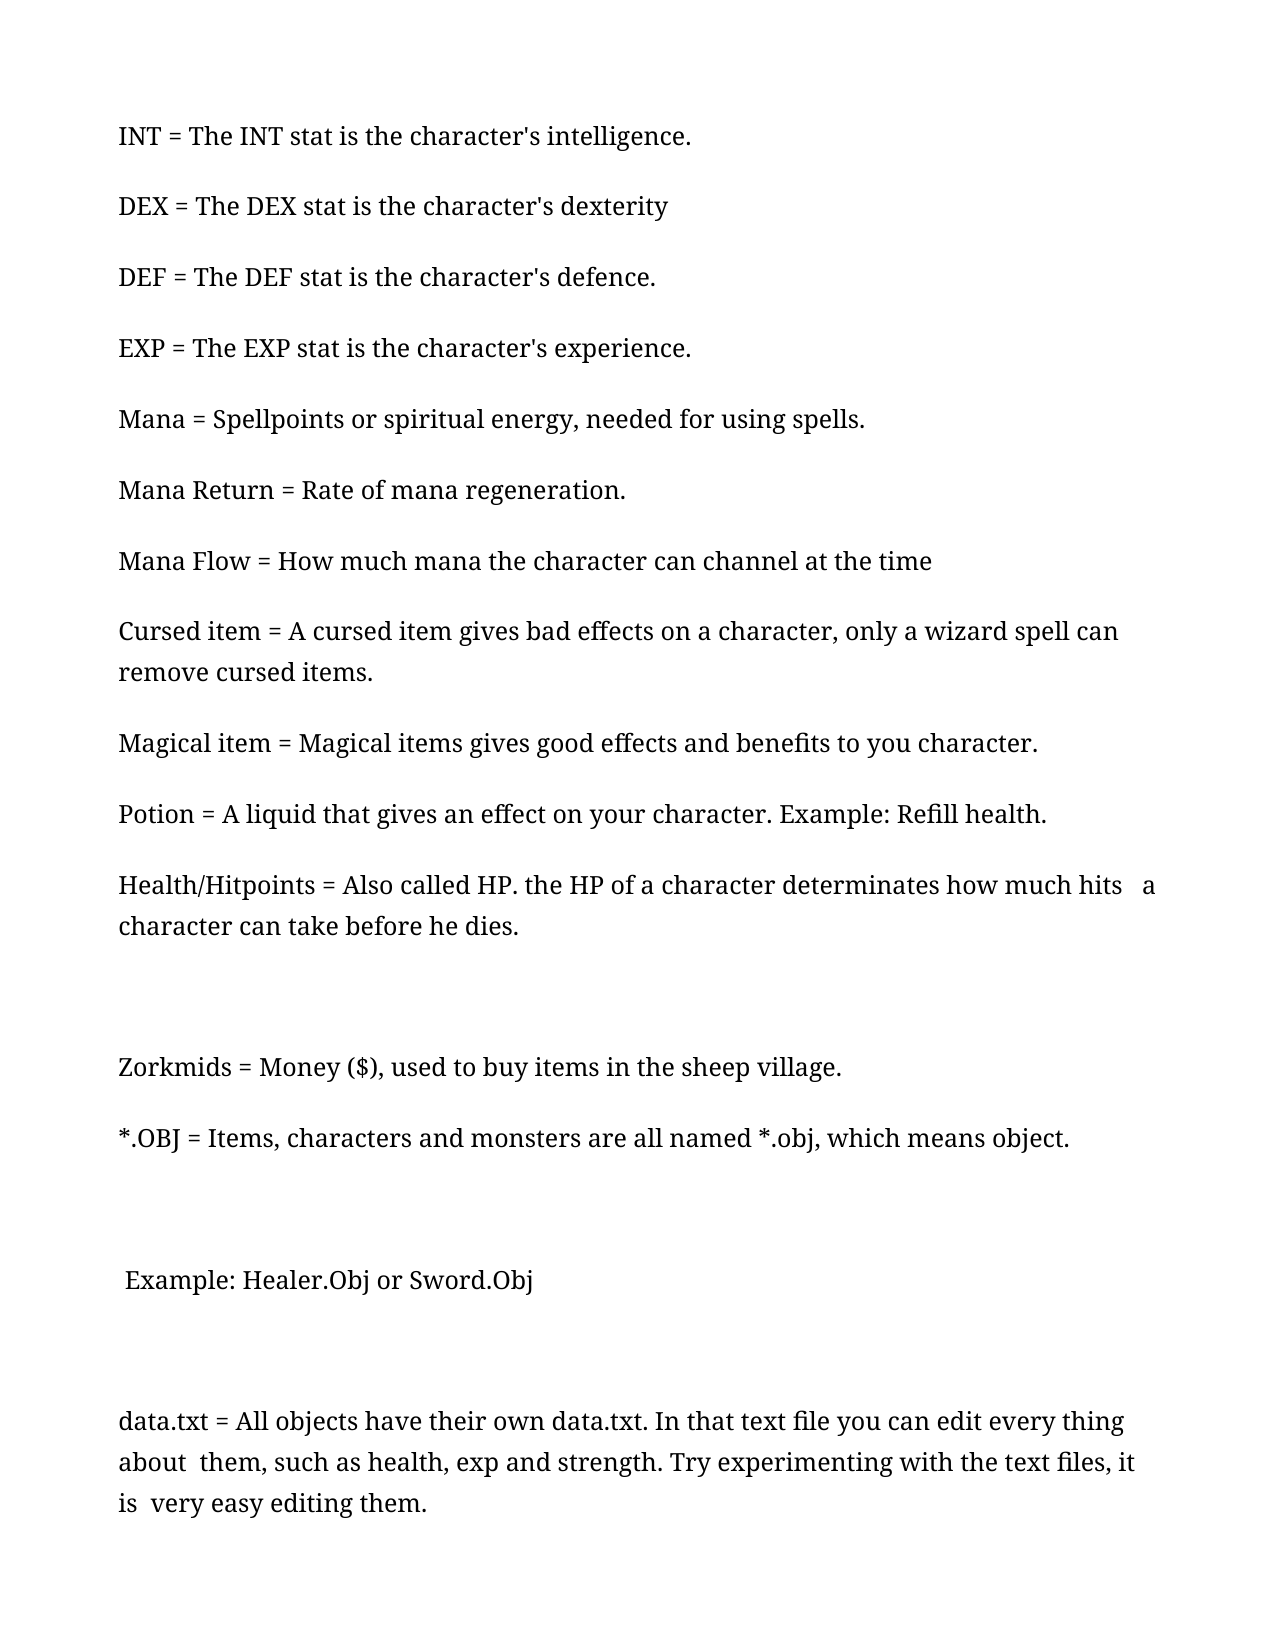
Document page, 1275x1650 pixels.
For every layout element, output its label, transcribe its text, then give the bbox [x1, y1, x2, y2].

text data.txt = All objects have their own data.txt. In that text file you can edit every thing about them, such as health, exp and strength. Try experimenting with the text files, it is very easy editing them. [118, 1404, 1157, 1520]
text Zorkmids = Money ($), used to buy items in the sheep village. [118, 1050, 1157, 1084]
text DEX = The DEX stat is the character's dexterity [118, 189, 1157, 223]
text Mana = Spellpoints or spiritual energy, needed for using spells. [118, 401, 1157, 436]
text Mana Flow = How much mana the character can channel at the time [118, 543, 1157, 577]
text EXP = The EXP stat is the character's experience. [118, 331, 1157, 365]
text *.OBJ = Items, characters and monsters are all named *.obj, which means object. [118, 1121, 1157, 1155]
text Example: Healer.Obj or Sword.Obj [118, 1262, 1157, 1296]
text Health/Hitpoints = Also called HP. the HP of a character determinates how much hits a character can take before he dies. [118, 867, 1157, 942]
text DEF = The DEF stat is the character's defence. [118, 260, 1157, 294]
text Potion = A liquid that gives an effect on your character. Example: Refill health. [118, 796, 1157, 831]
text Mana Return = Rate of mana regeneration. [118, 472, 1157, 506]
text Magical item = Magical items gives good effects and benefits to you character. [118, 726, 1157, 760]
text Cursed item = A cursed item gives bad effects on a character, only a wizard spell can remove cursed items. [118, 614, 1157, 689]
text INT = The INT stat is the character's intelligence. [118, 118, 1157, 152]
